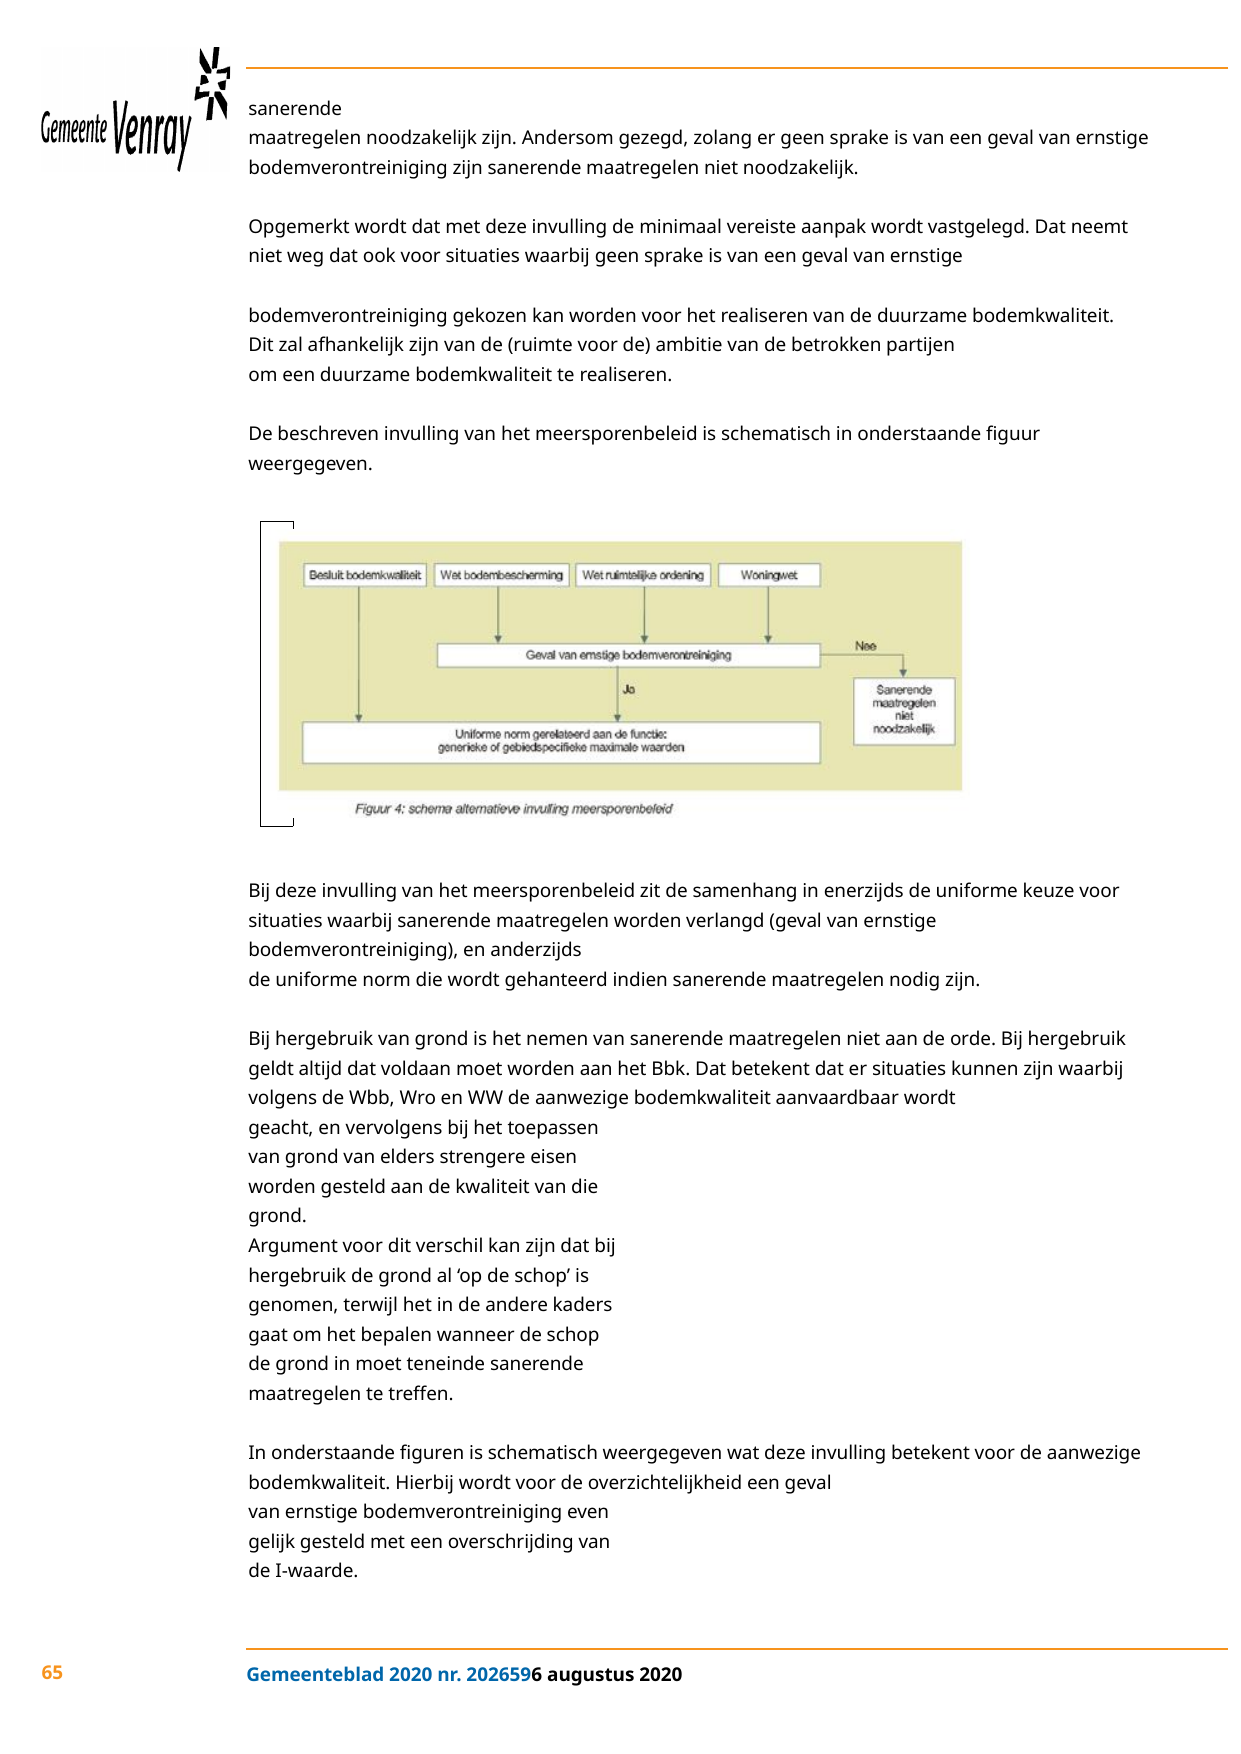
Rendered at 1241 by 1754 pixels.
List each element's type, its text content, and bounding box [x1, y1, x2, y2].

text In onderstaande figuren is schematisch weergegeven wat deze invulling betekent voor de aanwezige bodemkwaliteit. Hierbij wordt voor de overzichtelijkheid een geval [248, 1439, 1152, 1495]
text genomen, terwijl het in de andere kaders [248, 1291, 1152, 1317]
text Argument voor dit verschil kan zijn dat bij [248, 1232, 1152, 1258]
text volgens de Wbb, Wro en WW de aanwezige bodemkwaliteit aanvaardbaar wordt [248, 1084, 1152, 1110]
text hergebruik de grond al ‘op de schop’ is [248, 1262, 1152, 1288]
picture [268, 529, 971, 818]
text maatregelen noodzakelijk zijn. Andersom gezegd, zolang er geen sprake is van een geval van ernstige bodemverontreiniging zijn sanerende maatregelen niet noodzakelijk. [248, 124, 1152, 180]
text gaat om het bepalen wanneer de schop [248, 1321, 1152, 1347]
text de uniforme norm die wordt gehanteerd indien sanerende maatregelen nodig zijn. [248, 966, 1152, 992]
text gelijk gesteld met een overschrijding van [248, 1528, 1152, 1554]
text bodemverontreiniging gekozen kan worden voor het realiseren van de duurzame bodemkwaliteit. [248, 302, 1152, 328]
text om een duurzame bodemkwaliteit te realiseren. [248, 361, 1152, 387]
text sanerende [248, 95, 1152, 121]
text grond. [248, 1203, 1152, 1228]
picture [41, 47, 231, 172]
text situaties waarbij sanerende maatregelen worden verlangd (geval van ernstige bodemverontreiniging), en anderzijds [248, 907, 1152, 962]
text de grond in moet teneinde sanerende [248, 1351, 1152, 1376]
text Dit zal afhankelijk zijn van de (ruimte voor de) ambitie van de betrokken partijen [248, 331, 1152, 357]
text van ernstige bodemverontreiniging even [248, 1498, 1152, 1524]
text Bij hergebruik van grond is het nemen van sanerende maatregelen niet aan de orde. Bij hergebruik geldt altijd dat voldaan moet worden aan het Bbk. Dat betekent dat er situaties kunnen zijn waarbij [248, 1025, 1152, 1081]
text maatregelen te treffen. [248, 1380, 1152, 1406]
text Bij deze invulling van het meersporenbeleid zit de samenhang in enerzijds de uniforme keuze voor [248, 877, 1152, 903]
text De beschreven invulling van het meersporenbeleid is schematisch in onderstaande figuur weergegeven. [248, 420, 1152, 476]
text Opgemerkt wordt dat met deze invulling de minimaal vereiste aanpak wordt vastgelegd. Dat neemt niet weg dat ook voor situaties waarbij geen sprake is van een geval van ernstige [248, 213, 1152, 268]
text worden gesteld aan de kwaliteit van die [248, 1173, 1152, 1199]
text geacht, en vervolgens bij het toepassen [248, 1114, 1152, 1140]
text de I-waarde. [248, 1558, 1152, 1583]
text van grond van elders strengere eisen [248, 1143, 1152, 1169]
